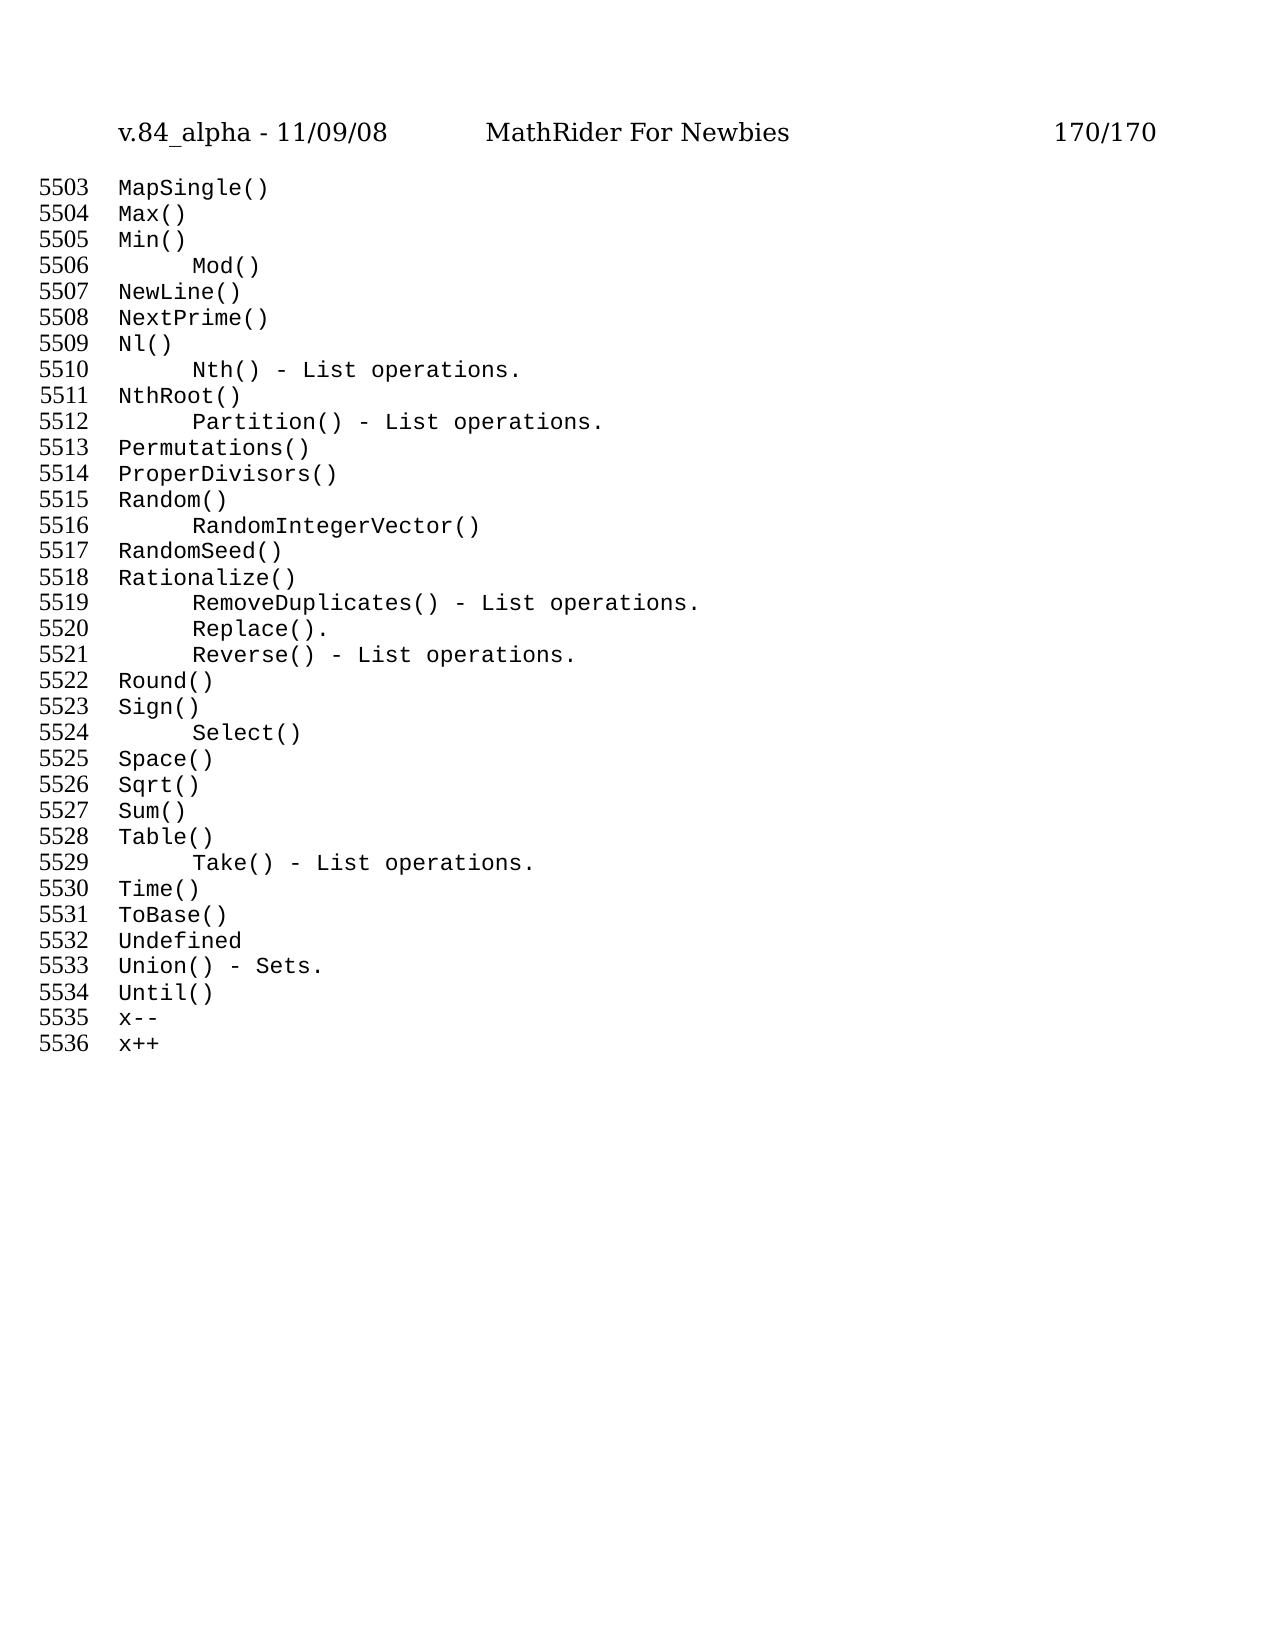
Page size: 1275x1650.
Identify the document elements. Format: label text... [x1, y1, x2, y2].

text RandomSeed() [118, 540, 1157, 566]
text NewLine() [118, 281, 1157, 306]
text Nl() [118, 332, 1157, 358]
text NextPrime() [118, 306, 1157, 332]
text x++ [118, 1033, 1157, 1059]
text x-- [118, 1007, 1157, 1033]
text Space() [118, 747, 1157, 773]
text Round() [118, 669, 1157, 696]
text Random() [118, 488, 1157, 514]
text Partition() - List operations. [118, 410, 1157, 436]
text Take() - List operations. [118, 851, 1157, 877]
text Sqrt() [118, 773, 1157, 799]
text RandomIntegerVector() [118, 514, 1157, 540]
text Max() [118, 203, 1157, 229]
text Min() [118, 229, 1157, 254]
text Table() [118, 825, 1157, 851]
text Union() - Sets. [118, 955, 1157, 981]
text Until() [118, 981, 1157, 1007]
text Permutations() [118, 436, 1157, 462]
text NthRoot() [118, 384, 1157, 410]
text RemoveDuplicates() - List operations. [118, 592, 1157, 618]
text Select() [118, 721, 1157, 747]
text ToBase() [118, 903, 1157, 929]
text Time() [118, 877, 1157, 903]
text ProperDivisors() [118, 462, 1157, 488]
text Undefined [118, 929, 1157, 955]
text Sum() [118, 799, 1157, 825]
text Mod() [118, 254, 1157, 281]
text Rationalize() [118, 566, 1157, 592]
text Reverse() - List operations. [118, 644, 1157, 669]
text Replace(). [118, 618, 1157, 644]
text MapSingle() [118, 177, 1157, 203]
text Sign() [118, 696, 1157, 721]
text Nth() - List operations. [118, 358, 1157, 384]
